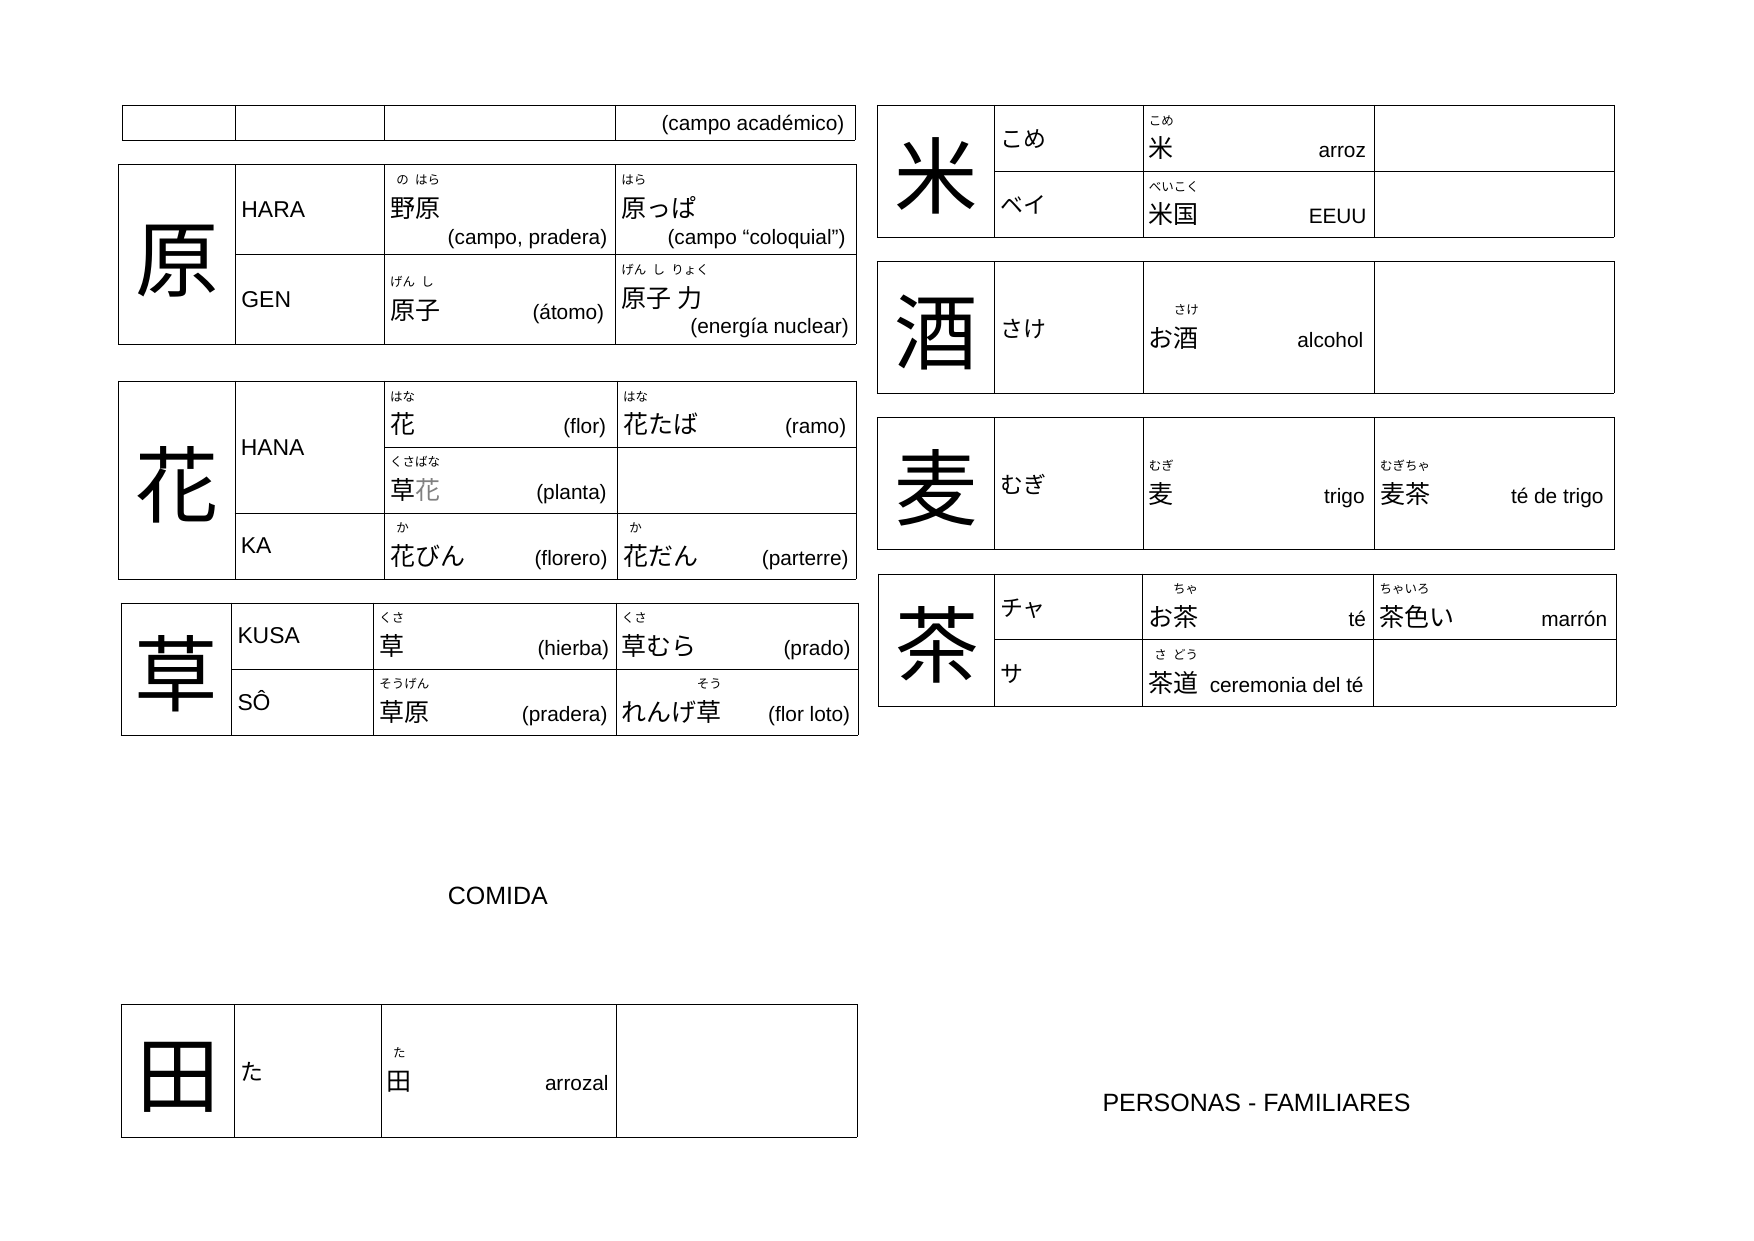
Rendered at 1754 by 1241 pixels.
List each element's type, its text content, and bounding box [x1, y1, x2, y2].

table_cell 花かだん (parterre) [618, 514, 856, 578]
table_header 酒 [878, 262, 994, 393]
table_header 花はなたば (ramo) [618, 382, 856, 447]
table_cell [385, 106, 615, 140]
table_cell SÔ [232, 670, 373, 735]
table_header お酒さけ alcohol [1144, 262, 1374, 393]
table_header お茶ちゃ té [1143, 575, 1373, 639]
table_header 麦むぎ茶ちゃ té de trigo [1375, 418, 1614, 549]
table_header 田 [122, 1005, 234, 1137]
table_cell サ [995, 640, 1142, 706]
table_cell 原げん子し力りょく (energía nuclear) [616, 255, 856, 344]
table_cell 原げん子し (átomo) [385, 255, 615, 344]
table_cell [1374, 640, 1616, 706]
table_header [617, 1005, 857, 1137]
table_cell [618, 448, 856, 512]
text COMIDA [118, 881, 877, 909]
table_cell [236, 106, 384, 140]
table_header 花 [119, 382, 235, 578]
table_cell KA [236, 514, 384, 578]
table_header 花はな (flor) [385, 382, 617, 447]
table_header 米 [878, 106, 994, 237]
table_header 茶 [879, 575, 994, 706]
table_header KUSA [232, 604, 373, 668]
table_header 野の原はら (campo, pradera) [385, 165, 615, 254]
table_cell [1375, 172, 1614, 237]
table_header 米こめ arroz [1144, 106, 1374, 171]
table_header 田た arrozal [382, 1005, 616, 1137]
table_header 草くさむら (prado) [617, 604, 858, 668]
table_header 原 [119, 165, 235, 344]
table_header むぎ [995, 418, 1143, 549]
table_cell れんげ草そう (flor loto) [617, 670, 858, 735]
table_header 草 [122, 604, 231, 735]
table_cell 花かびん (florero) [385, 514, 617, 578]
table_header HARA [236, 165, 384, 254]
table_header チャ [995, 575, 1142, 639]
table_cell GEN [236, 255, 384, 344]
table_cell 草そう原げん (pradera) [374, 670, 616, 735]
table_header HANA [236, 382, 384, 512]
table_header [1375, 262, 1614, 393]
table_header た [235, 1005, 381, 1137]
table_header こめ [995, 106, 1143, 171]
table_cell 草くさ花ばな (planta) [385, 448, 617, 512]
text PERSONAS - FAMILIARES [877, 1088, 1636, 1117]
table_header 草くさ (hierba) [374, 604, 616, 668]
table_cell 分ぶん野や (campo académico) [616, 106, 855, 140]
table_cell ベイ [995, 172, 1143, 237]
table_header [1375, 106, 1614, 171]
table_header 茶ちゃ色いろい marrón [1374, 575, 1616, 639]
table_header 原はらっぱ (campo “coloquial”) [616, 165, 856, 254]
table_cell 茶さ道どう ceremonia del té [1143, 640, 1373, 706]
table_header 麦 [878, 418, 994, 549]
table_header さけ [995, 262, 1143, 393]
table_header 麦むぎ trigo [1144, 418, 1374, 549]
table_cell 米べい国こく EEUU [1144, 172, 1374, 237]
table_header [123, 106, 235, 140]
